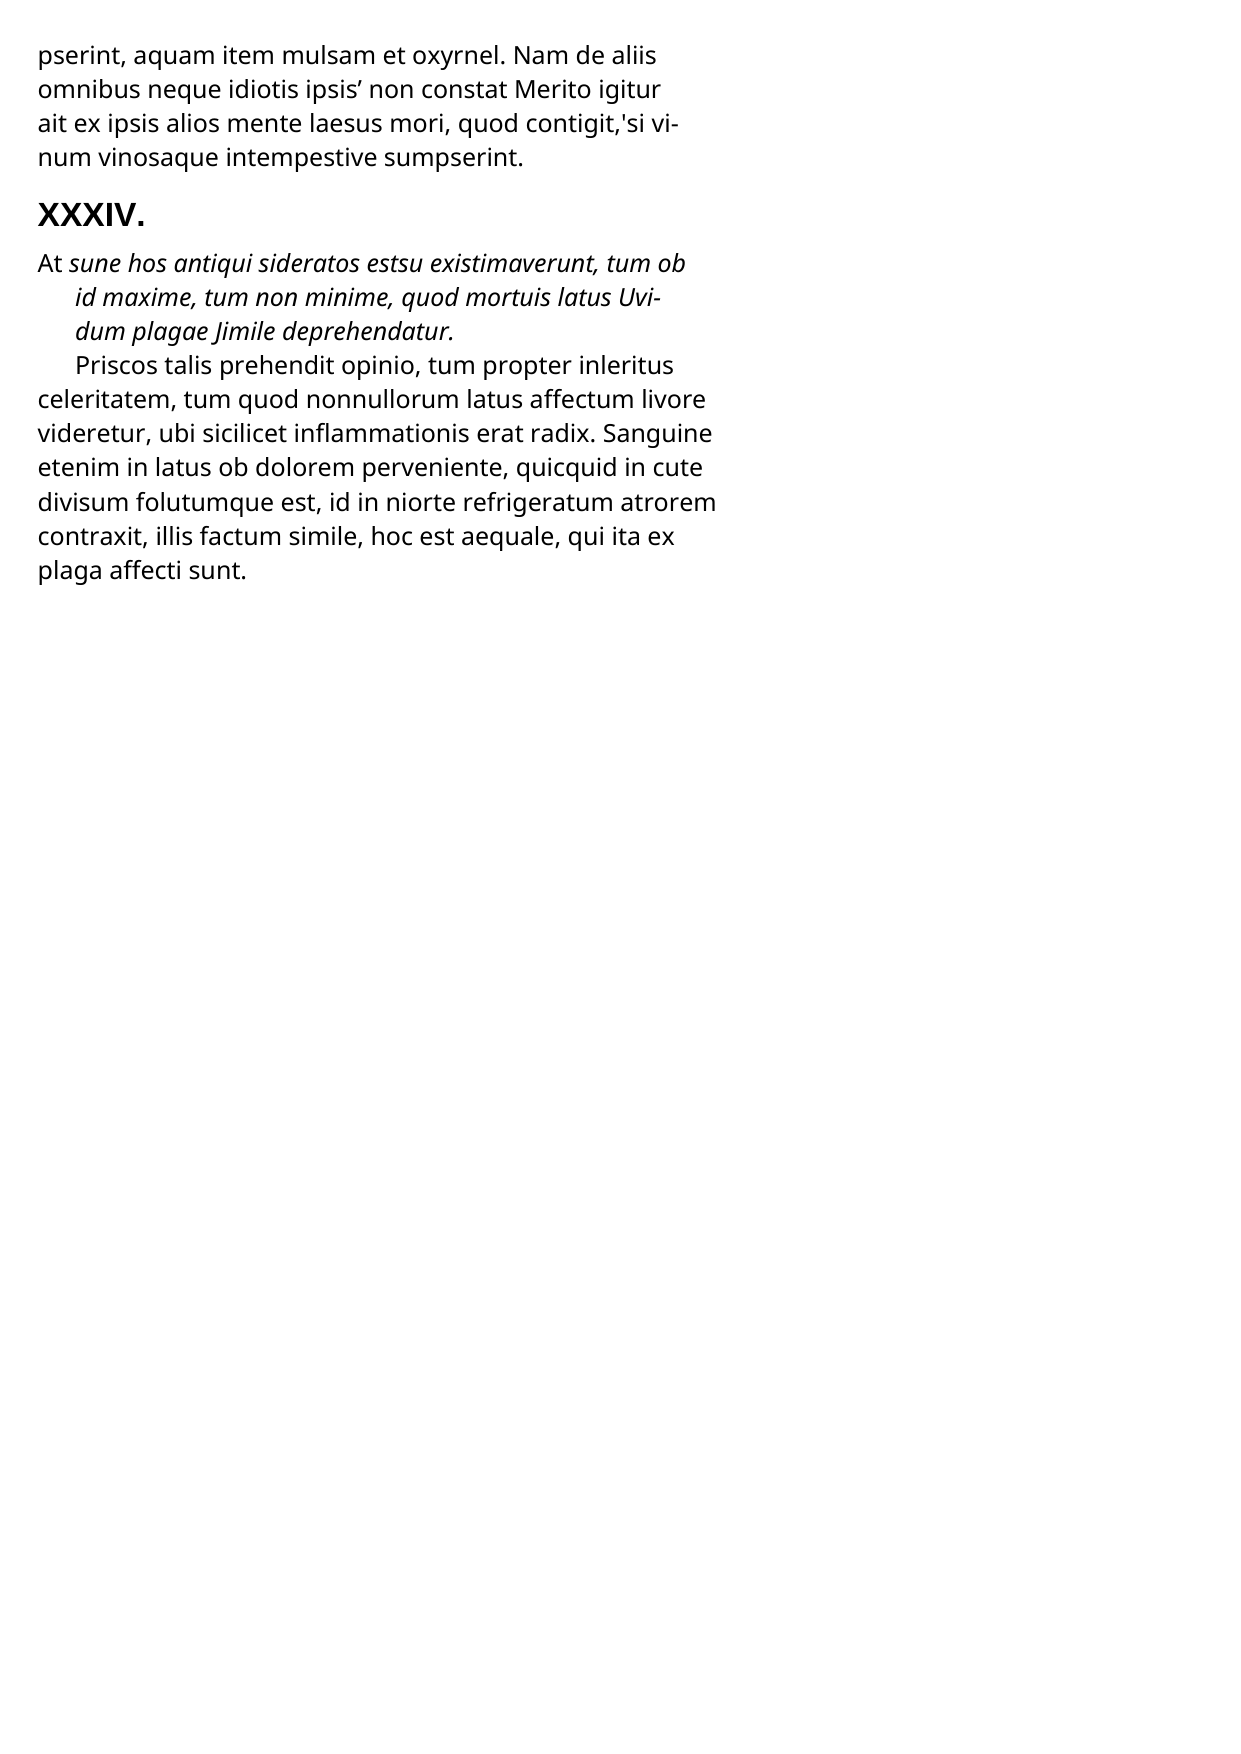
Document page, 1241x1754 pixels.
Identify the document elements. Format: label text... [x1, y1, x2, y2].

subtitle XXXIV. [37, 194, 1203, 233]
text Priscos talis prehendit opinio, tum propter inleritus celeritatem, tum quod nonnullorum latus affectum livore videretur, ubi sicilicet inflammationis erat radix. Sanguine etenim in latus ob dolorem perveniente, quicquid in cute divisum folutumque est, id in niorte refrigeratum atrorem contraxit, illis factum simile, hoc est aequale, qui ita ex plaga affecti sunt. [37, 348, 1203, 586]
text At sune hos antiqui sideratos estsu existimaverunt, tum ob id maxime, tum non minime, quod mortuis latus Uvi- dum plagae Jimile deprehendatur. [37, 246, 1203, 348]
text pserint, aquam item mulsam et oxyrnel. Nam de aliis omnibus neque idiotis ipsis’ non constat Merito igitur ait ex ipsis alios mente laesus mori, quod contigit,'si vi- num vinosaque intempestive sumpserint. [37, 37, 1203, 174]
